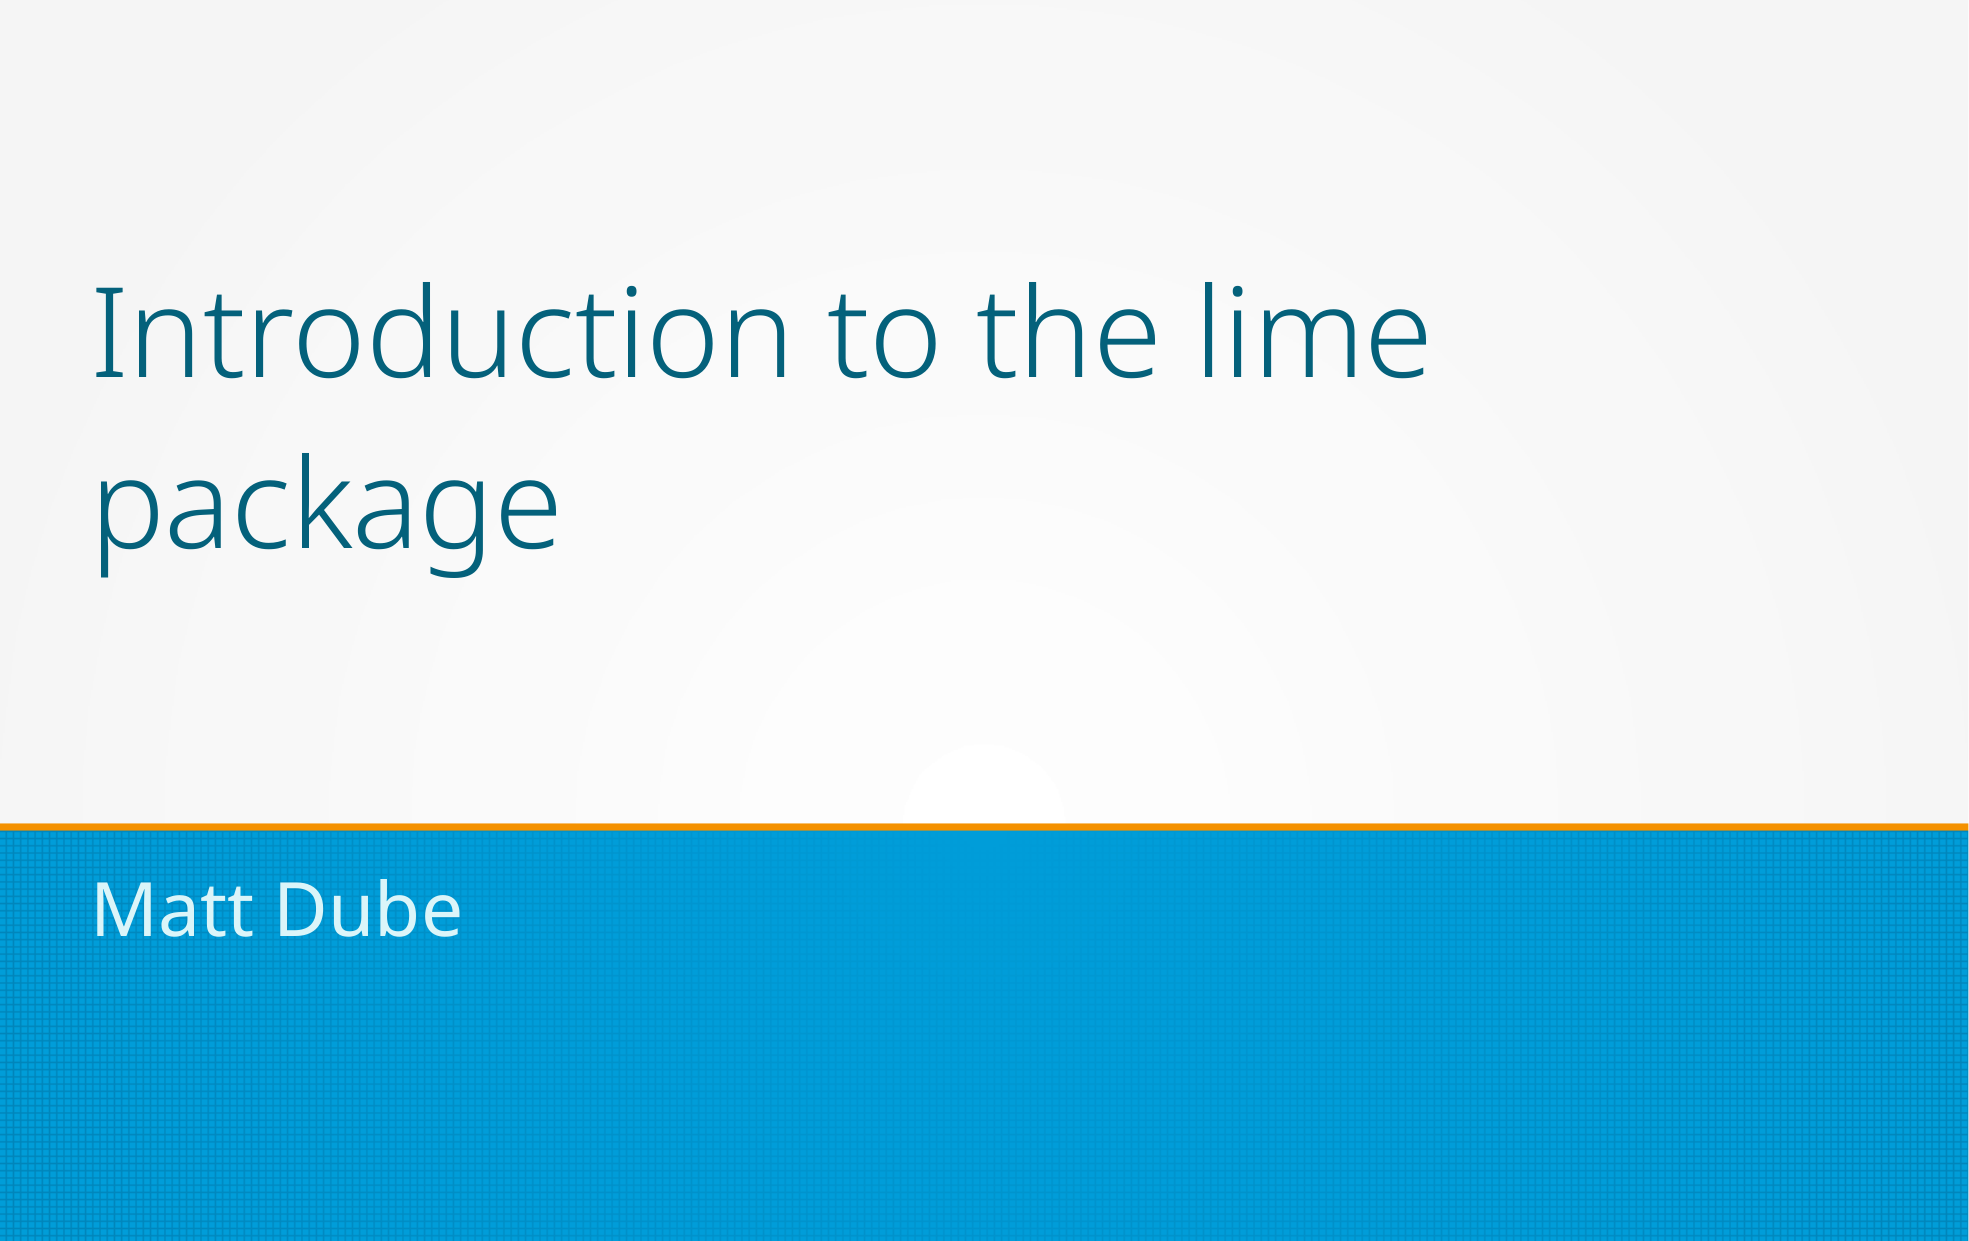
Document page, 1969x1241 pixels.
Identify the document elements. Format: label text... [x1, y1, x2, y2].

subtitle Matt Dube [90, 855, 1861, 1111]
title Introduction to the lime package [90, 49, 1862, 781]
picture [0, 0, 1969, 830]
